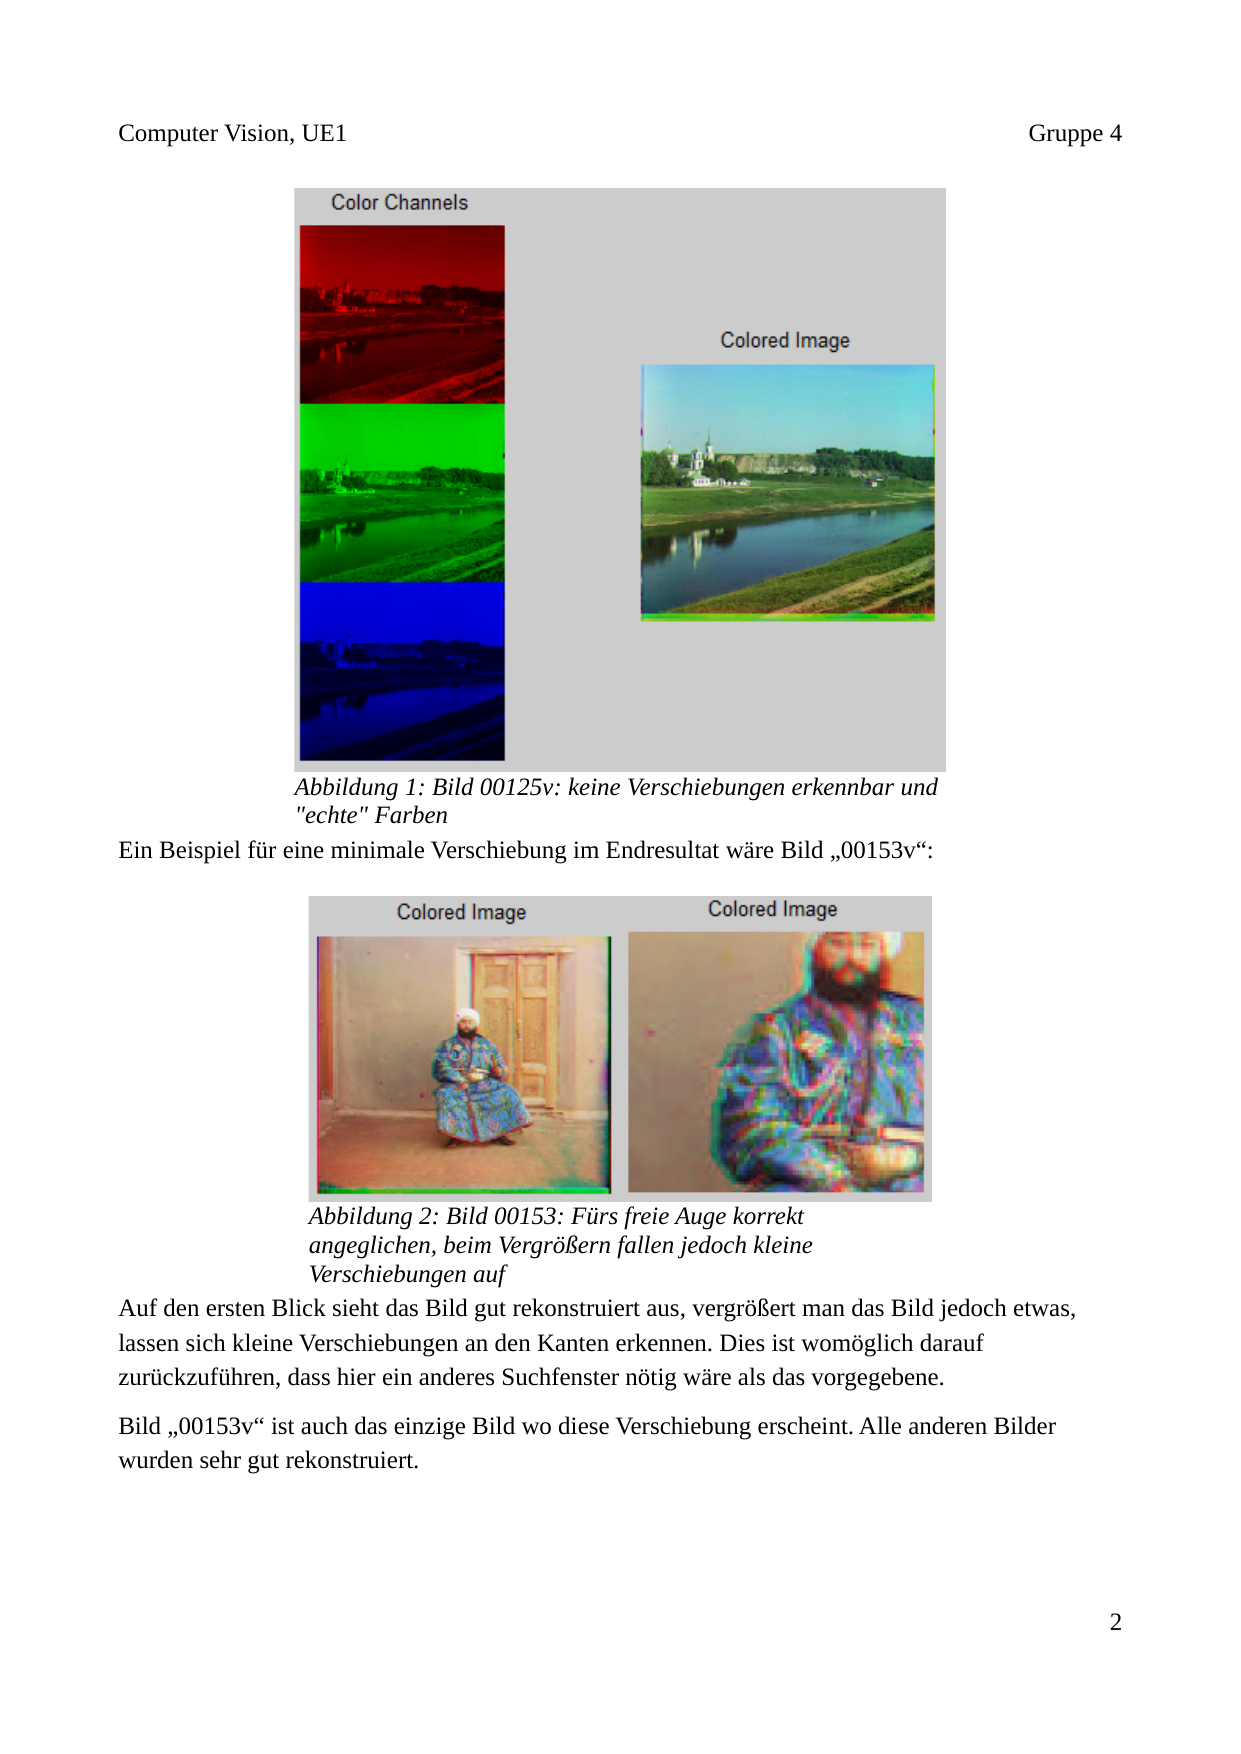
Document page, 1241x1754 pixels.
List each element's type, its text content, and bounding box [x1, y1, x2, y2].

text Ein Beispiel für eine minimale Verschiebung im Endresultat wäre Bild „00153v“: [118, 176, 1122, 864]
text Abbildung 1: Bild 00125v: keine Verschiebungen erkennbar und "echte" Farben [294, 772, 946, 829]
picture [294, 188, 946, 772]
text Auf den ersten Blick sieht das Bild gut rekonstruiert aus, vergrößert man das Bild jedoch etwas, lassen sich kleine Verschiebungen an den Kanten erkennen. Dies ist womöglich darauf zurückzuführen, dass hier ein anderes Suchfenster nötig wäre als das vorgegebene. [118, 884, 1122, 1391]
picture [308, 896, 932, 1202]
text Abbildung 2: Bild 00153: Fürs freie Auge korrekt angeglichen, beim Vergrößern fallen jedoch kleine Verschiebungen auf [308, 1202, 932, 1287]
text Bild „00153v“ ist auch das einzige Bild wo diese Verschiebung erscheint. Alle anderen Bilder wurden sehr gut rekonstruiert. [118, 1411, 1122, 1474]
